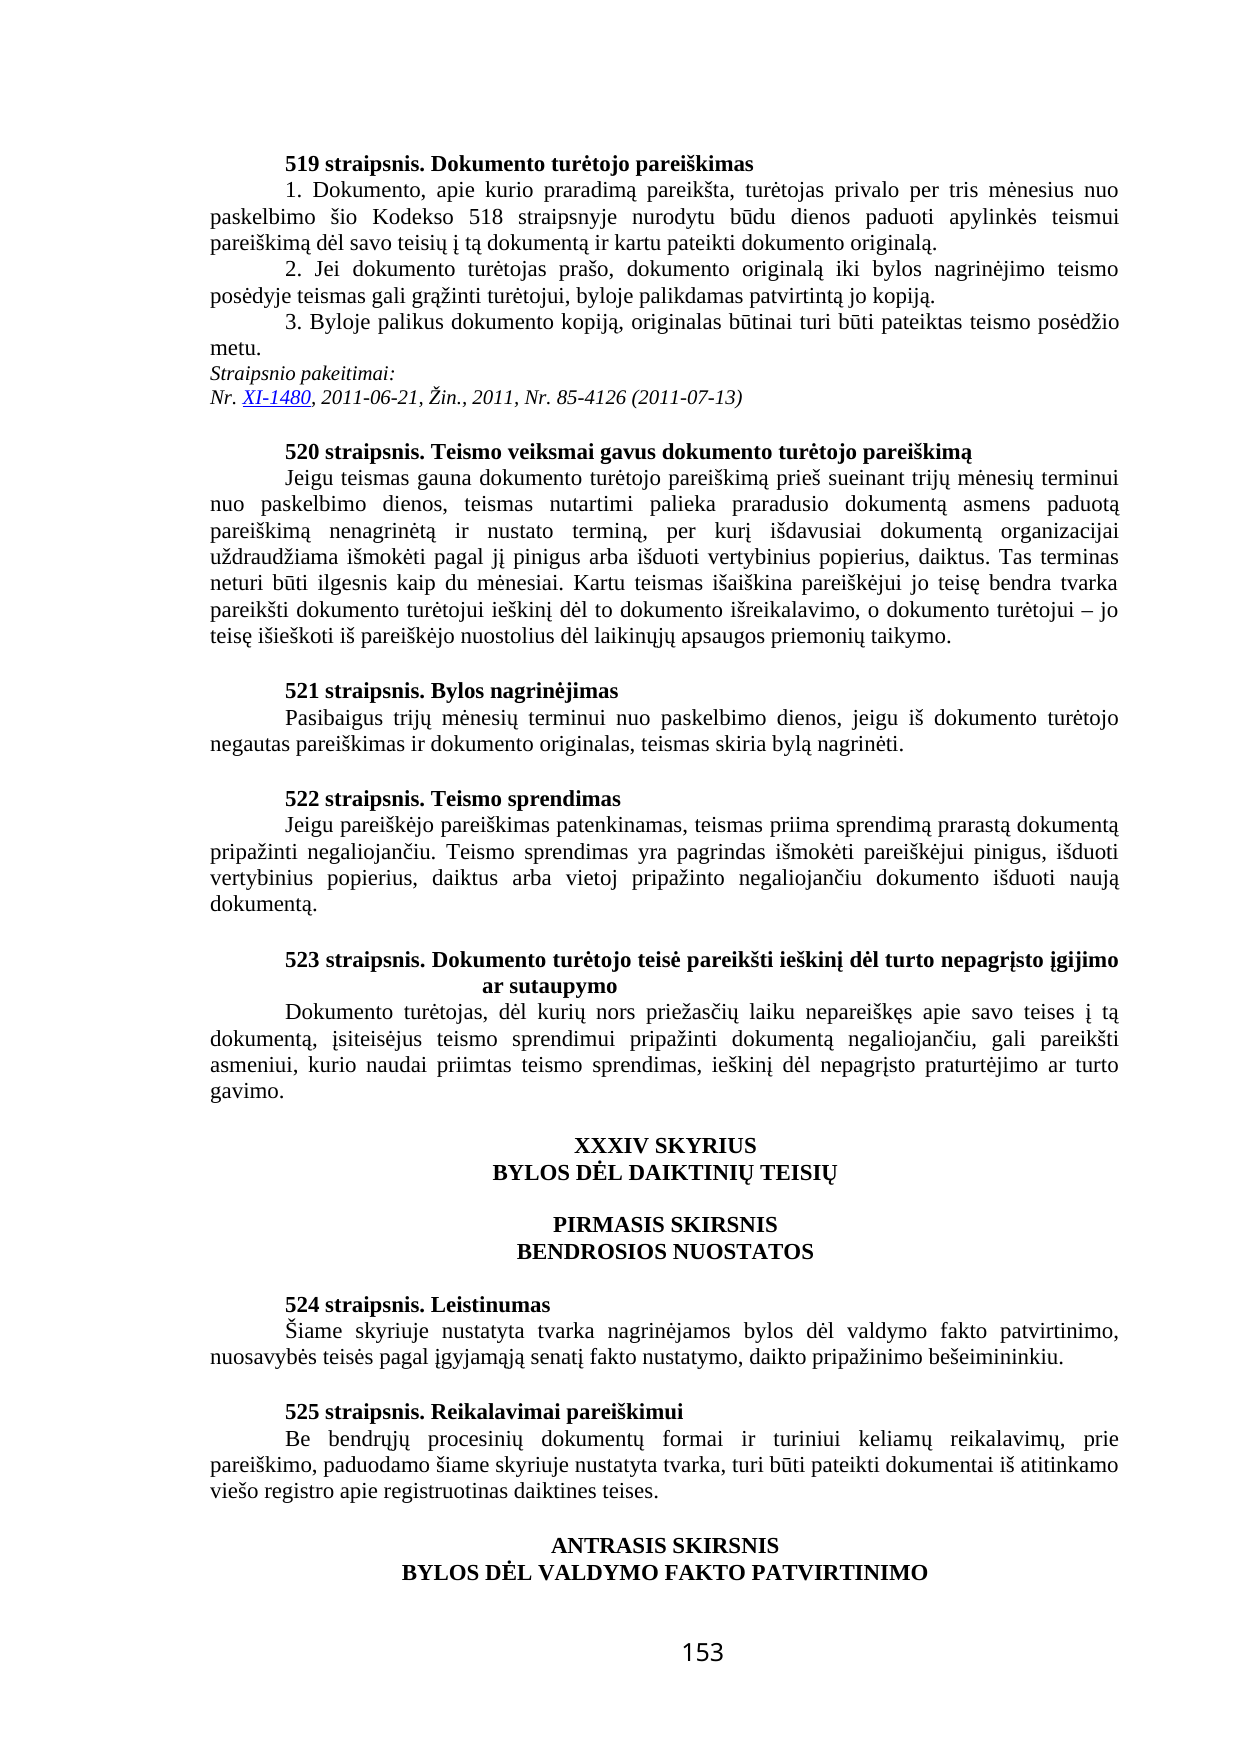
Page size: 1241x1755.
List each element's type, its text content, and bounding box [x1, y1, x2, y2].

text Be bendrųjų procesinių dokumentų formai ir turiniui keliamų reikalavimų, prie pareiškimo, paduodamo šiame skyriuje nustatyta tvarka, turi būti pateikti dokumentai iš atitinkamo viešo registro apie registruotinas daiktines teises. [210, 1425, 1120, 1504]
text Bylos DĖL daiktinių teisių [210, 1159, 1120, 1185]
text Dokumento turėtojas, dėl kurių nors priežasčių laiku nepareiškęs apie savo teises į tą dokumentą, įsiteisėjus teismo sprendimui pripažinti dokumentą negaliojančiu, gali pareikšti asmeniui, kurio naudai priimtas teismo sprendimas, ieškinį dėl nepagrįsto praturtėjimo ar turto gavimo. [210, 998, 1120, 1104]
text Pasibaigus trijų mėnesių terminui nuo paskelbimo dienos, jeigu iš dokumento turėtojo negautas pareiškimas ir dokumento originalas, teismas skiria bylą nagrinėti. [210, 704, 1120, 756]
text 521 straipsnis. Bylos nagrinėjimas [210, 677, 1120, 704]
subtitle Bendrosios nuostatos [210, 1238, 1120, 1264]
text Nr. XI-1480, 2011-06-21, Žin., 2011, Nr. 85-4126 (2011-07-13) [210, 385, 1120, 409]
text 520 straipsnis. Teismo veiksmai gavus dokumento turėtojo pareiškimą [210, 438, 1120, 464]
text 522 straipsnis. Teismo sprendimas [210, 785, 1120, 811]
text 523 straipsnis. Dokumento turėtojo teisė pareikšti ieškinį dėl turto nepagrįsto įgijimo ar sutaupymo [285, 946, 1120, 998]
text 3. Byloje palikus dokumento kopiją, originalas būtinai turi būti pateiktas teismo posėdžio metu. [210, 308, 1120, 361]
text 519 straipsnis. Dokumento turėtojo pareiškimas [210, 150, 1120, 176]
text XXXIV skyrius [210, 1132, 1120, 1159]
text BYLOS DĖL Valdymo fakto patvirtinimo [210, 1559, 1120, 1585]
text 525 straipsnis. Reikalavimai pareiškimui [210, 1398, 1120, 1425]
text Jeigu teismas gauna dokumento turėtojo pareiškimą prieš sueinant trijų mėnesių terminui nuo paskelbimo dienos, teismas nutartimi palieka praradusio dokumentą asmens paduotą pareiškimą nenagrinėtą ir nustato terminą, per kurį išdavusiai dokumentą organizacijai uždraudžiama išmokėti pagal jį pinigus arba išduoti vertybinius popierius, daiktus. Tas terminas neturi būti ilgesnis kaip du mėnesiai. Kartu teismas išaiškina pareiškėjui jo teisę bendra tvarka pareikšti dokumento turėtojui ieškinį dėl to dokumento išreikalavimo, o dokumento turėtojui – jo teisę išieškoti iš pareiškėjo nuostolius dėl laikinųjų apsaugos priemonių taikymo. [210, 464, 1120, 648]
text 524 straipsnis. Leistinumas [210, 1291, 1120, 1317]
text Jeigu pareiškėjo pareiškimas patenkinamas, teismas priima sprendimą prarastą dokumentą pripažinti negaliojančiu. Teismo sprendimas yra pagrindas išmokėti pareiškėjui pinigus, išduoti vertybinius popierius, daiktus arba vietoj pripažinto negaliojančiu dokumento išduoti naują dokumentą. [210, 811, 1120, 917]
text Antrasis skirsnis [210, 1533, 1120, 1559]
text Pirmasis skirsnis [210, 1212, 1120, 1238]
text Šiame skyriuje nustatyta tvarka nagrinėjamos bylos dėl valdymo fakto patvirtinimo, nuosavybės teisės pagal įgyjamąją senatį fakto nustatymo, daikto pripažinimo bešeimininkiu. [210, 1317, 1120, 1370]
text Straipsnio pakeitimai: [210, 361, 1120, 385]
text 2. Jei dokumento turėtojas prašo, dokumento originalą iki bylos nagrinėjimo teismo posėdyje teismas gali grąžinti turėtojui, byloje palikdamas patvirtintą jo kopiją. [210, 255, 1120, 308]
text 1. Dokumento, apie kurio praradimą pareikšta, turėtojas privalo per tris mėnesius nuo paskelbimo šio Kodekso 518 straipsnyje nurodytu būdu dienos paduoti apylinkės teismui pareiškimą dėl savo teisių į tą dokumentą ir kartu pateikti dokumento originalą. [210, 176, 1120, 255]
